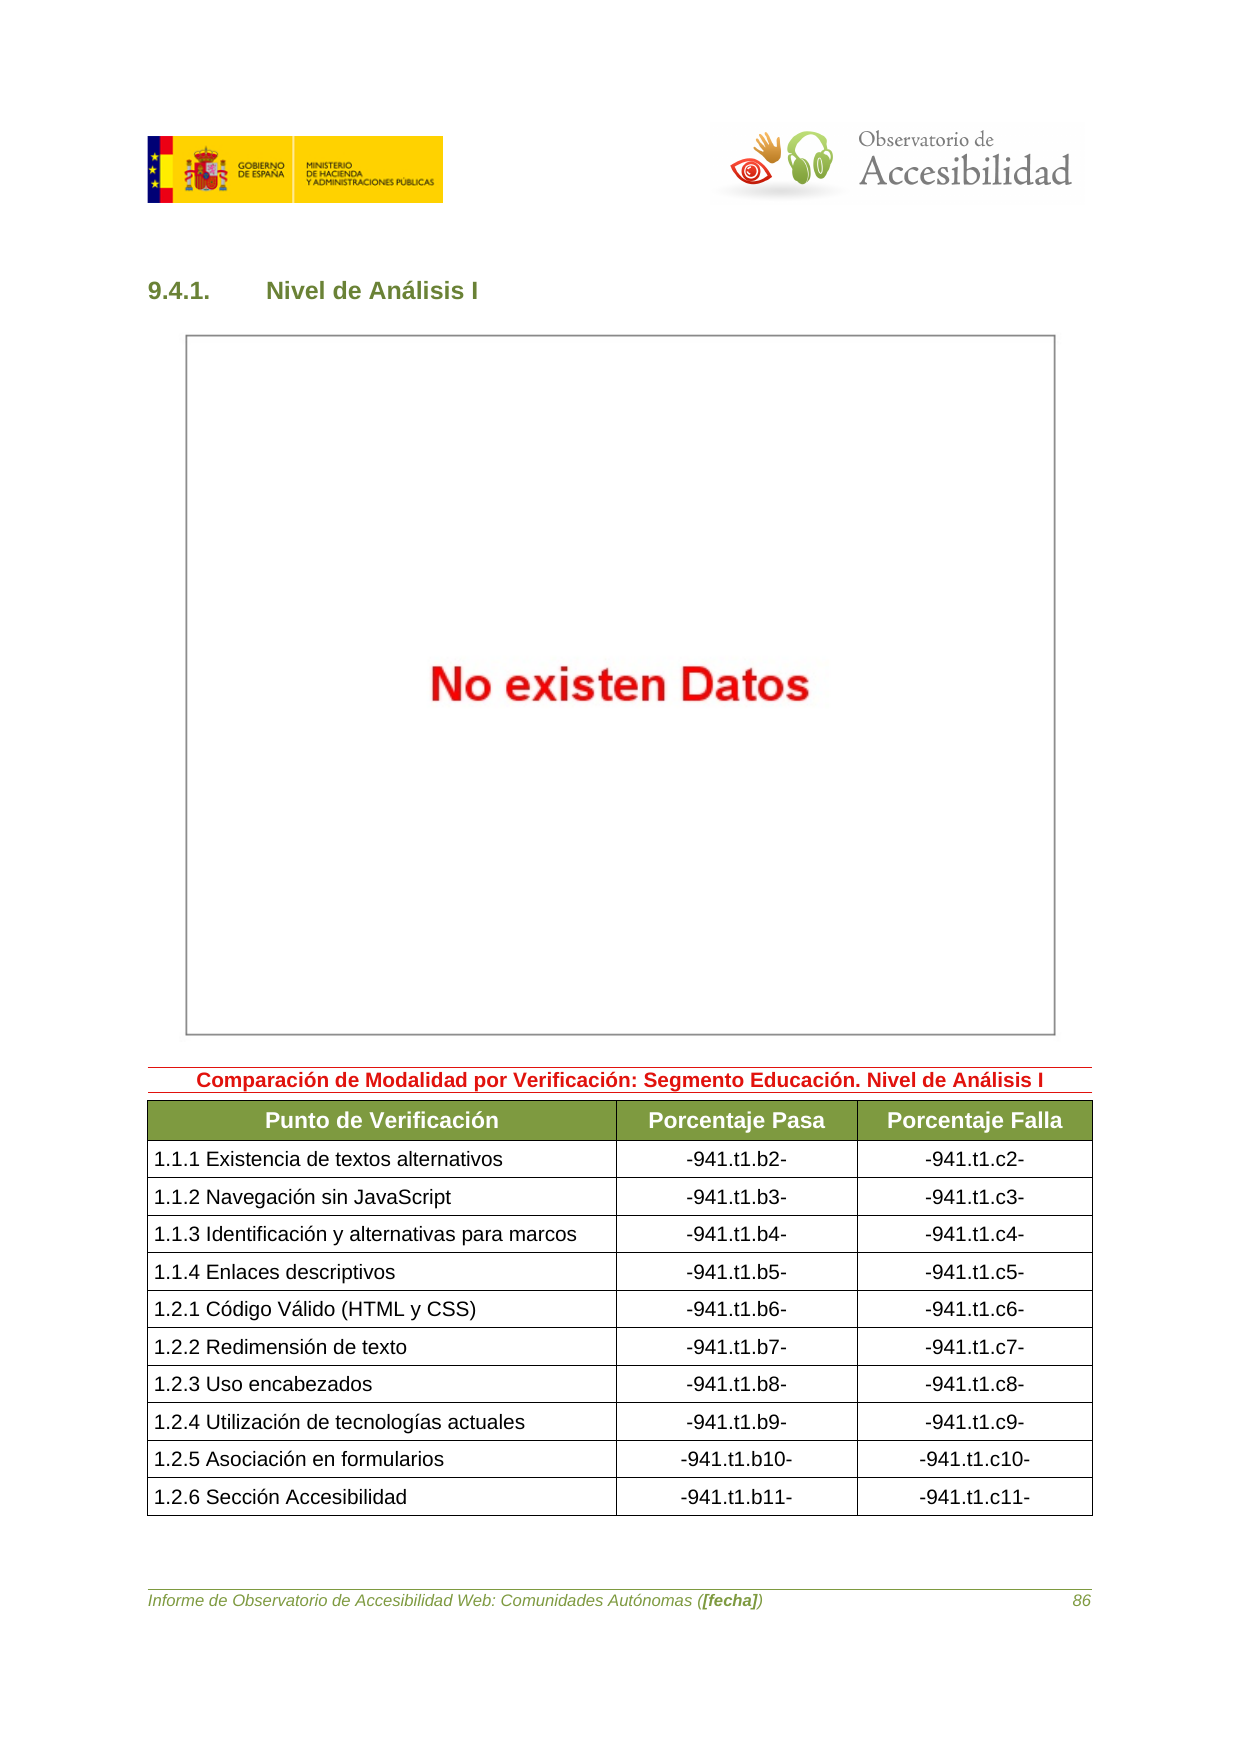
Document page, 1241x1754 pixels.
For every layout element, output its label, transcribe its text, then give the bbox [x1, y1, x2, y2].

table_cell -941.t1.c11- [858, 1478, 1092, 1515]
table_cell -941.t1.b7- [617, 1328, 857, 1365]
picture [178, 332, 1062, 1042]
list Nivel de Análisis I [148, 276, 1092, 304]
table_cell -941.t1.b10- [617, 1441, 857, 1477]
table_cell 1.2.4 Utilización de tecnologías actuales [148, 1403, 616, 1440]
table_cell -941.t1.c8- [858, 1366, 1092, 1402]
table_cell 1.2.2 Redimensión de texto [148, 1328, 616, 1365]
table_cell 1.1.4 Enlaces descriptivos [148, 1253, 616, 1290]
picture [710, 122, 1086, 205]
table_cell -941.t1.c5- [858, 1253, 1092, 1290]
table_header Porcentaje Pasa [617, 1101, 857, 1140]
picture [147, 136, 443, 203]
table_cell -941.t1.b8- [617, 1366, 857, 1402]
table_cell 1.2.6 Sección Accesibilidad [148, 1478, 616, 1515]
table_cell -941.t1.c2- [858, 1141, 1092, 1177]
table_cell 1.1.3 Identificación y alternativas para marcos [148, 1216, 616, 1252]
table_cell -941.t1.b4- [617, 1216, 857, 1252]
table_cell -941.t1.c9- [858, 1403, 1092, 1440]
table_cell -941.t1.c7- [858, 1328, 1092, 1365]
table_cell 1.1.2 Navegación sin JavaScript [148, 1178, 616, 1215]
table_cell 1.2.1 Código Válido (HTML y CSS) [148, 1291, 616, 1327]
table_cell 1.2.3 Uso encabezados [148, 1366, 616, 1402]
table_cell -941.t1.b11- [617, 1478, 857, 1515]
table_cell -941.t1.b5- [617, 1253, 857, 1290]
table_cell 1.2.5 Asociación en formularios [148, 1441, 616, 1477]
table_cell -941.t1.c4- [858, 1216, 1092, 1252]
table_cell -941.t1.b3- [617, 1178, 857, 1215]
table_cell -941.t1.b9- [617, 1403, 857, 1440]
table_cell -941.t1.b2- [617, 1141, 857, 1177]
table_header Porcentaje Falla [858, 1101, 1092, 1140]
table_header Punto de Verificación [148, 1101, 616, 1140]
table_cell -941.t1.b6- [617, 1291, 857, 1327]
text Comparación de Modalidad por Verificación: Segmento Educación. Nivel de Análisis I [148, 1068, 1092, 1092]
table_cell -941.t1.c6- [858, 1291, 1092, 1327]
table_cell -941.t1.c10- [858, 1441, 1092, 1477]
table_cell -941.t1.c3- [858, 1178, 1092, 1215]
table_cell 1.1.1 Existencia de textos alternativos [148, 1141, 616, 1177]
